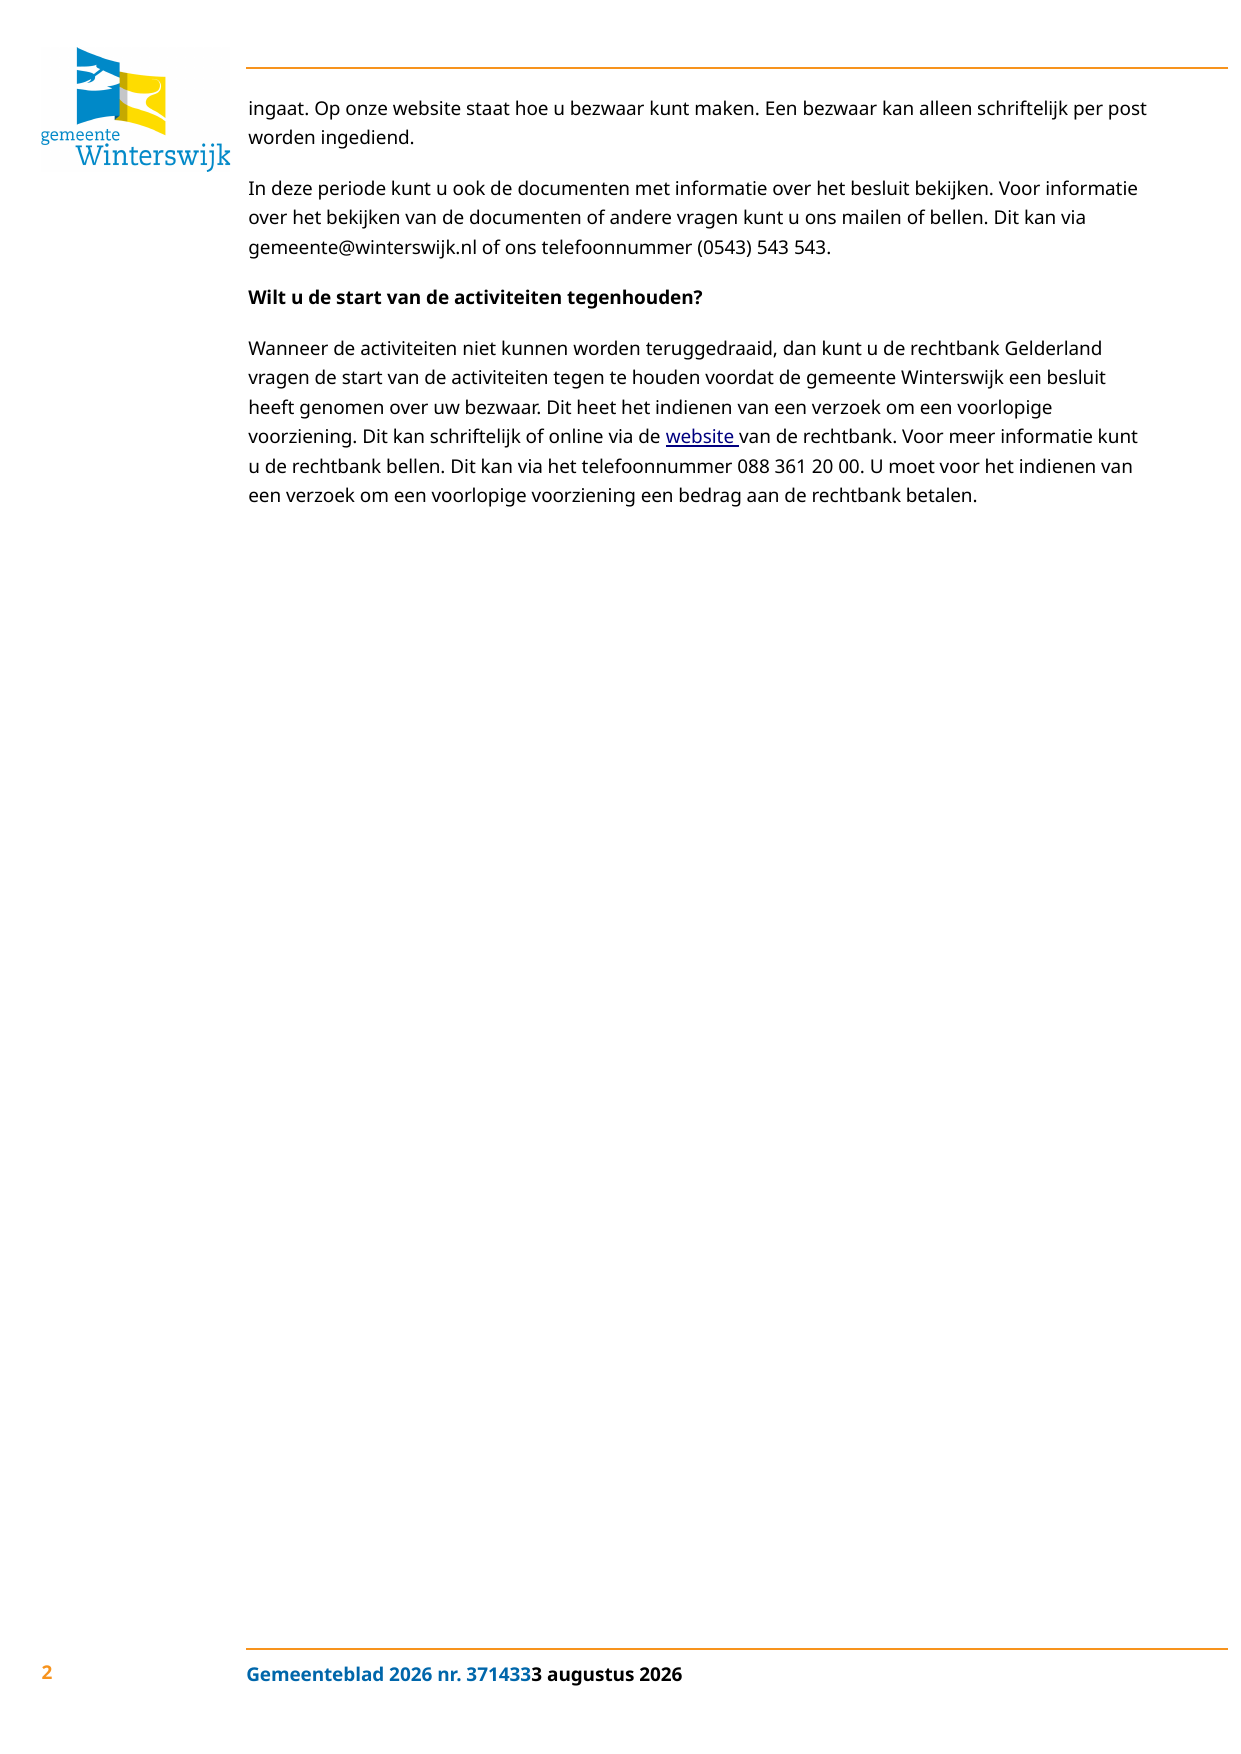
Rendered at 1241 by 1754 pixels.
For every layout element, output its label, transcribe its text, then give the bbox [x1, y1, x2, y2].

picture [41, 47, 231, 172]
text In deze periode kunt u ook de documenten met informatie over het besluit bekijken. Voor informatie over het bekijken van de documenten of andere vragen kunt u ons mailen of bellen. Dit kan via gemeente@winterswijk.nl of ons telefoonnummer (0543) 543 543. [248, 175, 1152, 260]
text Wilt u de start van de activiteiten tegenhouden? [248, 284, 1152, 310]
text ingaat. Op onze website staat hoe u bezwaar kunt maken. Een bezwaar kan alleen schriftelijk per post worden ingediend. [248, 95, 1152, 150]
picture [225, 153, 231, 162]
text Wanneer de activiteiten niet kunnen worden teruggedraaid, dan kunt u de rechtbank Gelderland vragen de start van de activiteiten tegen te houden voordat de gemeente Winterswijk een besluit heeft genomen over uw bezwaar. Dit heet het indienen van een verzoek om een voorlopige voorziening. Dit kan schriftelijk of online via de website van de rechtbank. Voor meer informatie kunt u de rechtbank bellen. Dit kan via het telefoonnummer 088 361 20 00. U moet voor het indienen van een verzoek om een voorlopige voorziening een bedrag aan de rechtbank betalen. [248, 335, 1152, 508]
